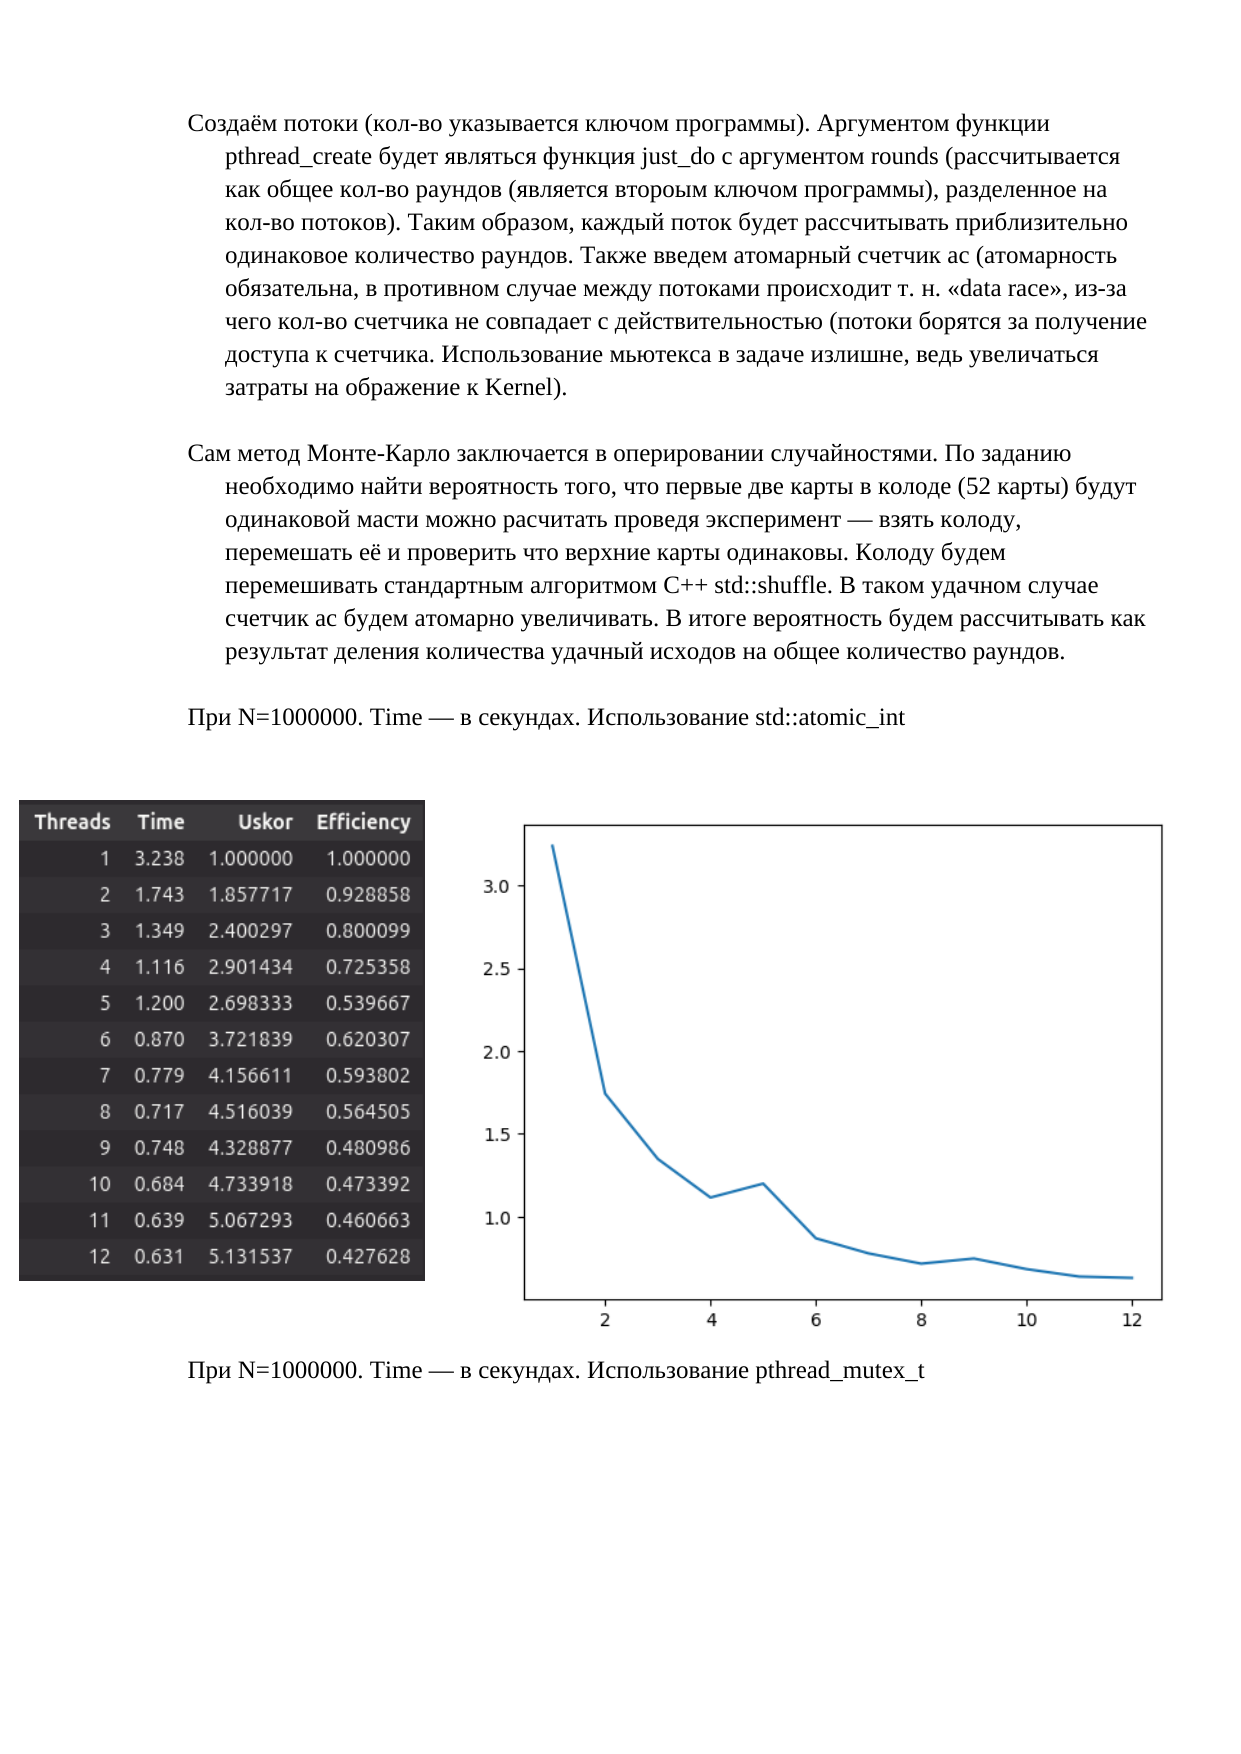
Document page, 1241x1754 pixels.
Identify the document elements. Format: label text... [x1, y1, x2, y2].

picture [470, 812, 1173, 1343]
text При N=1000000. Time — в секундах. Использование std::atomic_int [187, 702, 1147, 731]
text Сам метод Монте-Карло заключается в оперировании случайностями. По заданию необходимо найти вероятность того, что первые две карты в колоде (52 карты) будут одинаковой масти можно расчитать проведя эксперимент — взять колоду, перемешать её и проверить что верхние карты одинаковы. Колоду будем перемешивать стандартным алгоритмом C++ std::shuffle. В таком удачном случае счетчик ac будем атомарно увеличивать. В итоге вероятность будем рассчитывать как результат деления количества удачный исходов на общее количество раундов. [187, 438, 1147, 665]
text Создаём потоки (кол-во указывается ключом программы). Аргументом функции pthread_create будет являться функция just_do с аргументом rounds (рассчитывается как общее кол-во раундов (является второым ключом программы), разделенное на кол-во потоков). Таким образом, каждый поток будет рассчитывать приблизительно одинаковое количество раундов. Также введем атомарный счетчик ac (атомарность обязательна, в противном случае между потоками происходит т. н. «data race», из-за чего кол-во счетчика не совпадает с действительностью (потоки борятся за получение доступа к счетчика. Использование мьютекса в задаче излишне, ведь увеличаться затраты на ображение к Kernel). [187, 108, 1147, 401]
picture [19, 800, 425, 1281]
text При N=1000000. Time — в секундах. Использование pthread_mutex_t [187, 1356, 1147, 1384]
